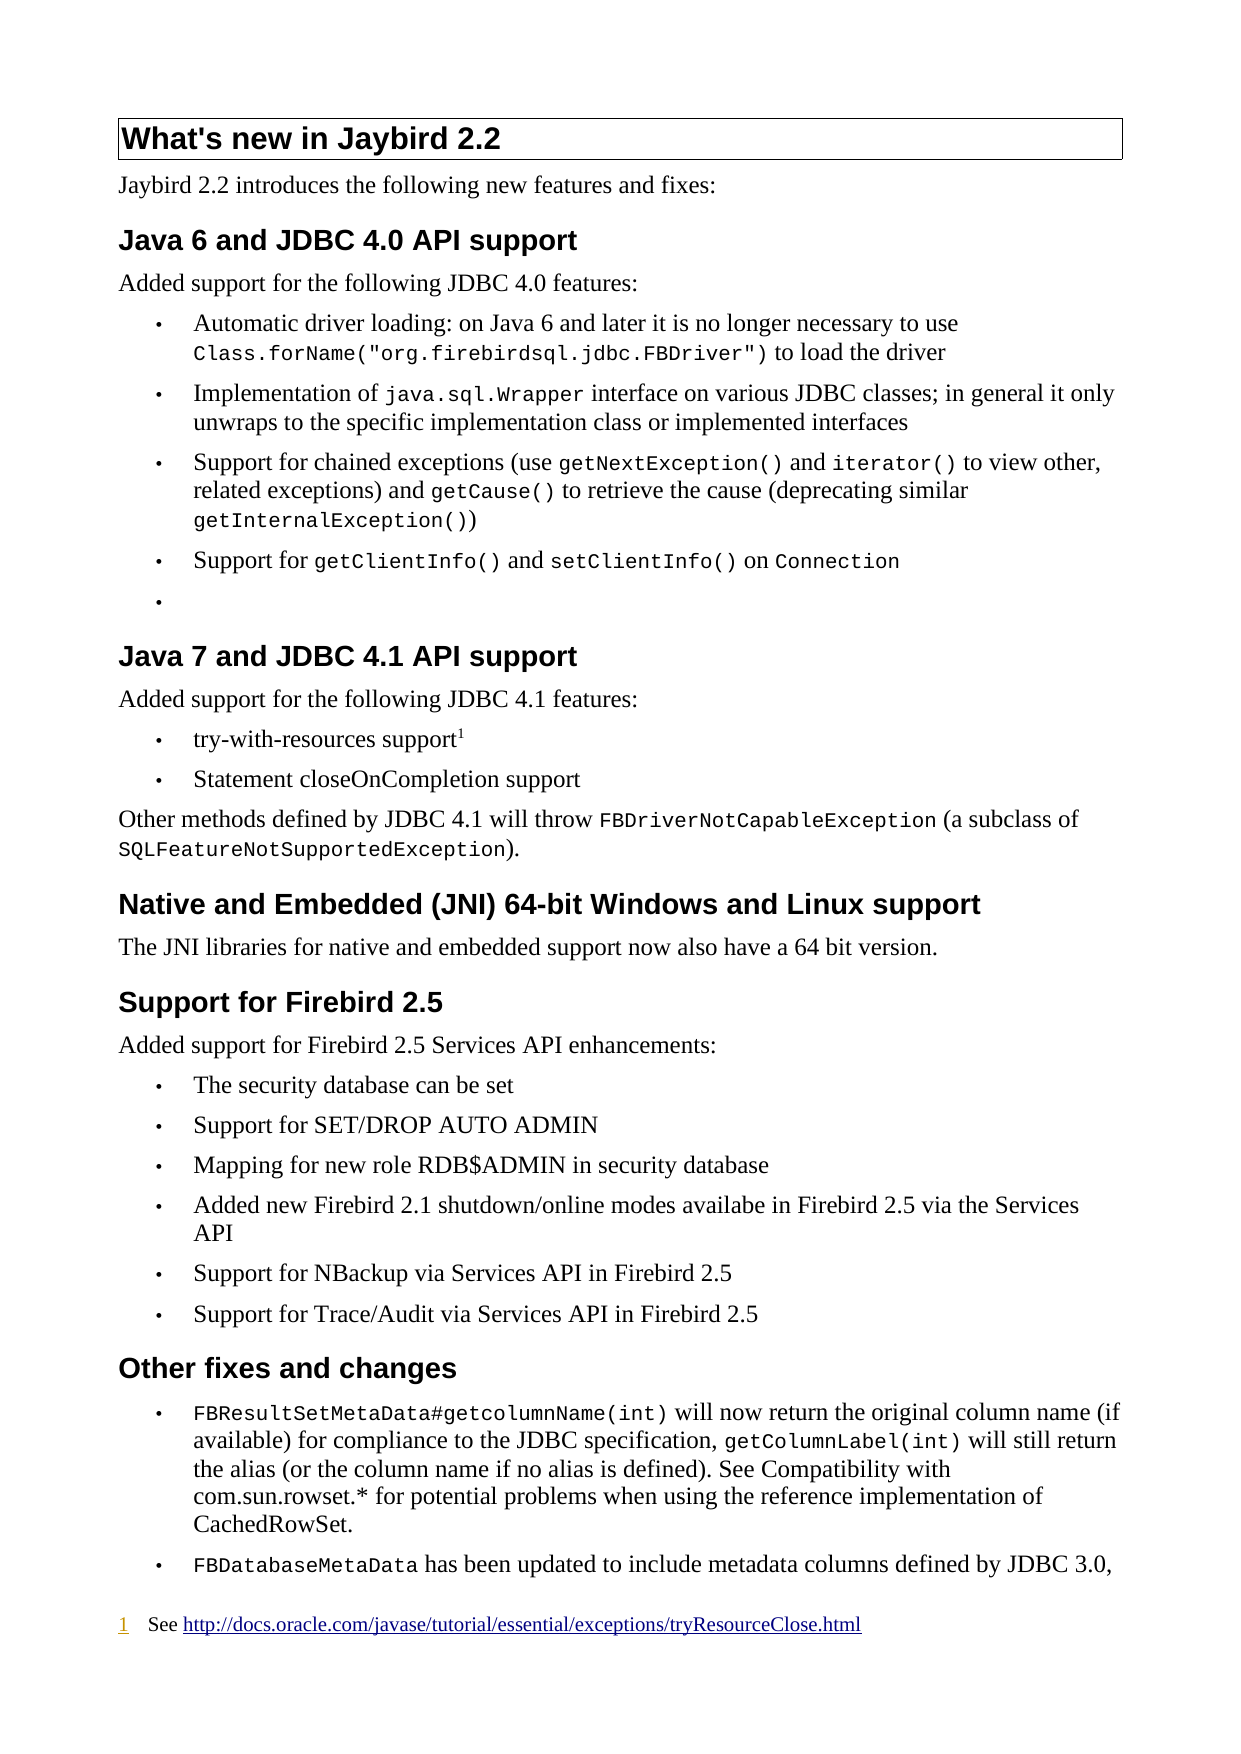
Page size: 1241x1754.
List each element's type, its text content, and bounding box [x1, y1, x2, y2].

list Support for chained exceptions (use getNextException() and iterator() to view other, related exceptions) and getCause() to retrieve the cause (deprecating similar getInternalException()) [156, 448, 1122, 533]
subtitle Support for Firebird 2.5 [118, 986, 1122, 1018]
list Support for SET/DROP AUTO ADMIN [156, 1111, 1122, 1139]
subtitle Java 6 and JDBC 4.0 API support [118, 224, 1122, 257]
list Added new Firebird 2.1 shutdown/online modes availabe in Firebird 2.5 via the Services API [156, 1192, 1122, 1247]
list The security database can be set [156, 1071, 1122, 1099]
list Implementation of java.sql.Wrapper interface on various JDBC classes; in general it only unwraps to the specific implementation class or implemented interfaces [156, 379, 1122, 435]
list try-with-resources support [156, 725, 1122, 753]
list Support for getClientInfo() and setClientInfo() on Connection [156, 546, 1122, 574]
list Statement closeOnCompletion support [156, 765, 1122, 793]
text The JNI libraries for native and embedded support now also have a 64 bit version. [118, 933, 1122, 961]
text Other methods defined by JDBC 4.1 will throw FBDriverNotCapableException (a subclass of SQLFeatureNotSupportedException). [118, 806, 1122, 863]
text Added support for the following JDBC 4.1 features: [118, 685, 1122, 713]
subtitle Java 7 and JDBC 4.1 API support [118, 640, 1122, 672]
list Support for NBackup via Services API in Firebird 2.5 [156, 1259, 1122, 1287]
text Added support for Firebird 2.5 Services API enhancements: [118, 1031, 1122, 1058]
subtitle Native and Embedded (JNI) 64-bit Windows and Linux support [118, 888, 1122, 920]
list Mapping for new role RDB$ADMIN in security database [156, 1151, 1122, 1179]
list See http://docs.oracle.com/javase/tutorial/essential/exceptions/tryResourceClose.html [118, 1613, 1122, 1636]
list FBDatabaseMetaData has been updated to include metadata columns defined by JDBC 3.0, [156, 1550, 1122, 1579]
list Support for Trace/Audit via Services API in Firebird 2.5 [156, 1300, 1122, 1327]
text Added support for the following JDBC 4.0 features: [118, 269, 1122, 297]
list Automatic driver loading: on Java 6 and later it is no longer necessary to use Class.forName("org.firebirdsql.jdbc.FBDriver") to load the driver [156, 309, 1122, 367]
subtitle What's new in Jaybird 2.2 [119, 119, 1122, 159]
list FBResultSetMetaData#getcolumnName(int) will now return the original column name (if available) for compliance to the JDBC specification, getColumnLabel(int) will still return the alias (or the column name if no alias is defined). See Compatibility with com.sun.rowset.* for potential problems when using the reference implementation of CachedRowSet. [156, 1398, 1122, 1538]
text Jaybird 2.2 introduces the following new features and fixes: [118, 171, 1122, 199]
subtitle Other fixes and changes [118, 1352, 1122, 1385]
